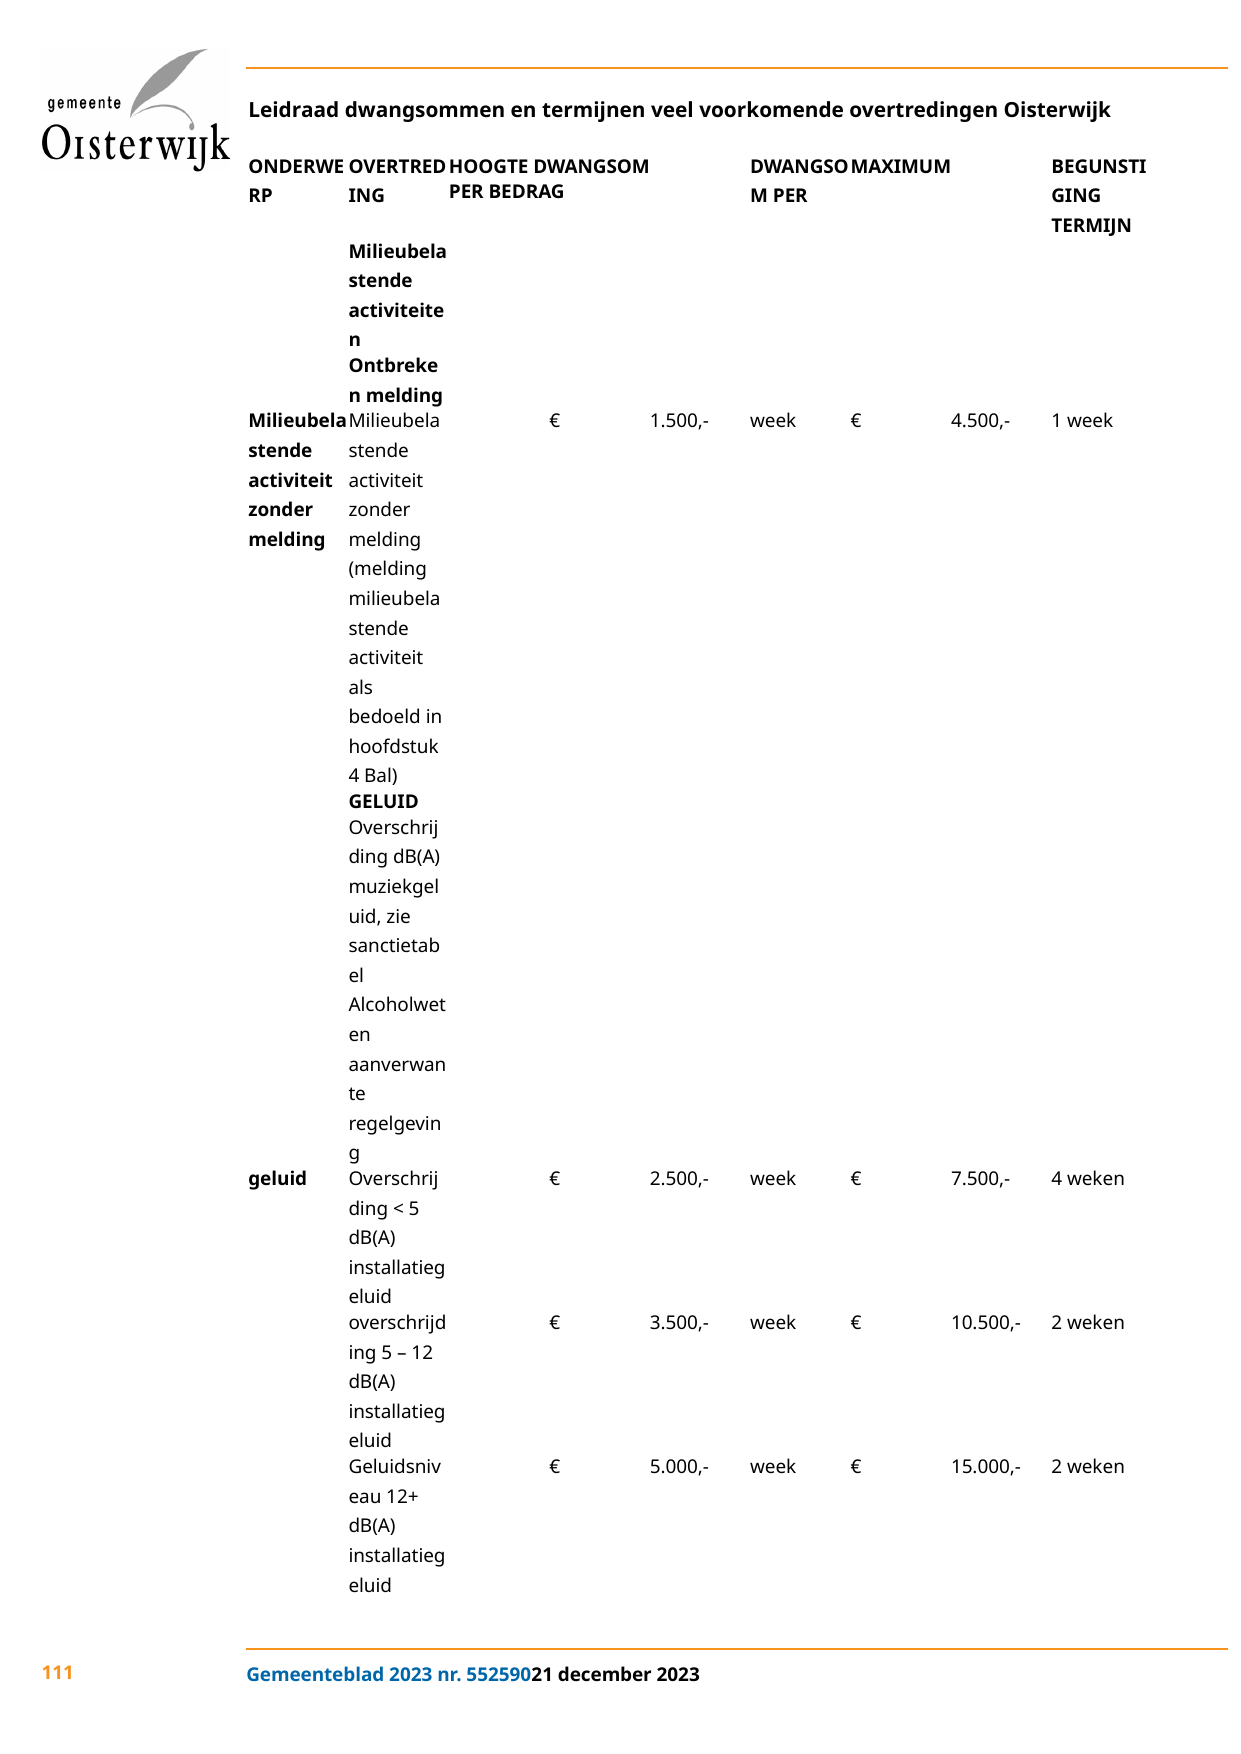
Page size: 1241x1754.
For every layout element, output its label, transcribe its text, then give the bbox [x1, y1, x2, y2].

table_cell 4 weken [1051, 1165, 1152, 1309]
table_cell week [750, 1309, 850, 1453]
table_cell € [850, 1165, 951, 1309]
table_cell week [750, 1454, 850, 1597]
table_cell 3.500,- [650, 1309, 750, 1453]
table_cell € [549, 1454, 649, 1597]
table_cell week [750, 408, 850, 788]
table_cell 2 weken [1051, 1309, 1152, 1453]
table_cell [750, 238, 850, 352]
table_cell [850, 353, 1051, 408]
table_cell Overschrijding < 5 dB(A) installatiegeluid [348, 1165, 449, 1309]
table_cell [449, 1309, 549, 1453]
table_cell € [549, 408, 649, 788]
table_cell 1.500,- [650, 408, 750, 788]
table_cell [449, 353, 750, 408]
table_cell 15.000,- [951, 1454, 1051, 1597]
table_cell [650, 789, 750, 814]
table_cell [951, 789, 1051, 814]
table_cell [750, 353, 850, 408]
table_cell Milieubelastende activiteiten [348, 238, 449, 352]
table_header HOOGTE DWANGSOM [449, 153, 750, 179]
table_cell [248, 1454, 348, 1597]
table_cell [1051, 814, 1152, 1165]
table_cell [850, 814, 951, 1165]
table_cell 1 week [1051, 408, 1152, 788]
table_cell € [850, 1309, 951, 1453]
table_header MAXIMUM [850, 153, 1051, 238]
table_cell Milieubelastende activiteit zonder melding [248, 408, 348, 788]
table_cell € [549, 1309, 649, 1453]
table_cell [850, 238, 1051, 352]
table_cell [449, 814, 549, 1165]
table_cell 5.000,- [650, 1454, 750, 1597]
text Leidraad dwangsommen en termijnen veel voorkomende overtredingen Oisterwijk [248, 95, 1152, 123]
table_cell [850, 789, 951, 814]
table_cell overschrijding 5 – 12 dB(A) installatiegeluid [348, 1309, 449, 1453]
table_cell [1051, 789, 1152, 814]
table_cell [449, 789, 549, 814]
table_cell [248, 814, 348, 1165]
table_cell [449, 1165, 549, 1309]
table_cell [750, 814, 850, 1165]
table_cell € [850, 1454, 951, 1597]
table_cell [449, 408, 549, 788]
table_cell 10.500,- [951, 1309, 1051, 1453]
table_cell [248, 353, 348, 408]
table_cell [248, 789, 348, 814]
table_header ONDERWERP [248, 153, 348, 238]
table_cell [650, 814, 750, 1165]
table_cell [1051, 353, 1152, 408]
table_cell GELUID [348, 789, 449, 814]
table_cell Overschrijding dB(A) muziekgeluid, zie sanctietabel Alcoholwet en aanverwante regelgeving [348, 814, 449, 1165]
table_cell [449, 238, 750, 352]
table_cell [549, 814, 649, 1165]
table_cell Milieubelastende activiteit zonder melding (melding milieubelastende activiteit als bedoeld in hoofdstuk 4 Bal) [348, 408, 449, 788]
table_cell 2 weken [1051, 1454, 1152, 1597]
table_cell € [850, 408, 951, 788]
table_header OVERTREDING [348, 153, 449, 238]
table_cell 4.500,- [951, 408, 1051, 788]
table_cell [449, 1454, 549, 1597]
table_cell [549, 789, 649, 814]
table_cell [951, 814, 1051, 1165]
table_header BEGUNSTIGING TERMIJN [1051, 153, 1152, 238]
table_cell week [750, 1165, 850, 1309]
picture [41, 47, 231, 172]
table_cell geluid [248, 1165, 348, 1309]
table_cell € [549, 1165, 649, 1309]
table_cell Ontbreken melding [348, 353, 449, 408]
table_cell [248, 238, 348, 352]
table_cell [248, 1309, 348, 1453]
table_cell [1051, 238, 1152, 352]
table_cell PER BEDRAG [449, 179, 750, 238]
table_cell 2.500,- [650, 1165, 750, 1309]
table_header DWANGSOM PER [750, 153, 850, 238]
table_cell 7.500,- [951, 1165, 1051, 1309]
table_cell [750, 789, 850, 814]
table_cell Geluidsniveau 12+ dB(A) installatiegeluid [348, 1454, 449, 1597]
